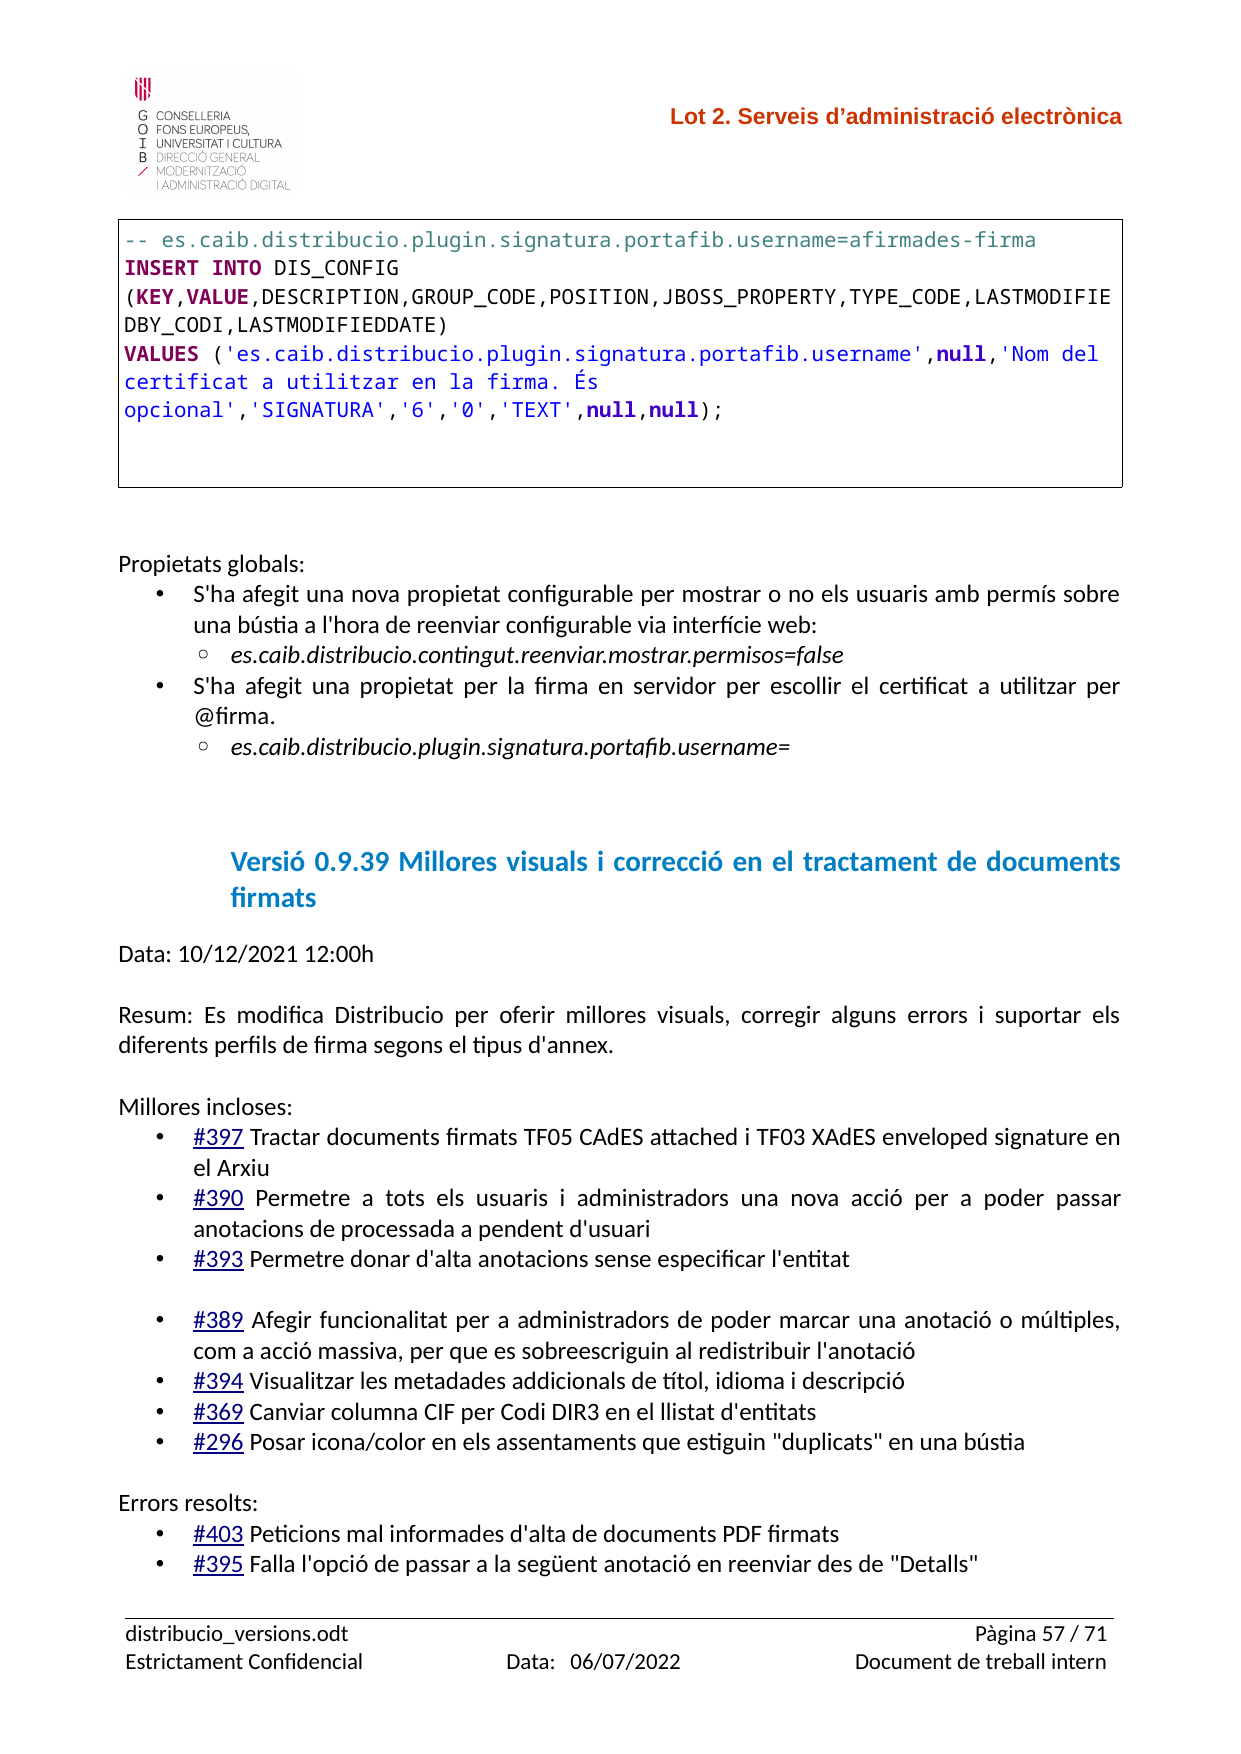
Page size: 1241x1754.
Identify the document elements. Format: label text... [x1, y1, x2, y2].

subtitle Versió 0.9.39 Millores visuals i correcció en el tractament de documents firmats [153, 843, 1122, 914]
list #394 Visualitzar les metadades addicionals de títol, idioma i descripció [156, 1365, 1122, 1396]
text Millores incloses: [118, 1091, 1122, 1121]
list #393 Permetre donar d'alta anotacions sense especificar l'entitat [156, 1243, 1122, 1274]
text Errors resolts: [118, 1487, 1122, 1518]
list #389 Afegir funcionalitat per a administradors de poder marcar una anotació o múltiples, com a acció massiva, per que es sobreescriguin al redistribuir l'anotació [156, 1304, 1122, 1365]
text Data: 10/12/2021 12:00h [118, 938, 1122, 968]
list S'ha afegit una propietat per la firma en servidor per escollir el certificat a utilitzar per @firma. [156, 670, 1122, 731]
list #395 Falla l'opció de passar a la següent anotació en reenviar des de "Detalls" [156, 1548, 1122, 1579]
picture [126, 70, 299, 197]
list #403 Peticions mal informades d'alta de documents PDF firmats [156, 1518, 1122, 1548]
list #390 Permetre a tots els usuaris i administradors una nova acció per a poder passar anotacions de processada a pendent d'usuari [156, 1182, 1122, 1243]
list S'ha afegit una nova propietat configurable per mostrar o no els usuaris amb permís sobre una bústia a l'hora de reenviar configurable via interfície web: [156, 578, 1122, 639]
list #397 Tractar documents firmats TF05 CAdES attached i TF03 XAdES enveloped signature en el Arxiu [156, 1121, 1122, 1182]
list es.caib.distribucio.contingut.reenviar.mostrar.permisos=false [193, 639, 1122, 670]
list #369 Canviar columna CIF per Codi DIR3 en el llistat d'entitats [156, 1396, 1122, 1426]
list #296 Posar icona/color en els assentaments que estiguin "duplicats" en una bústia [156, 1426, 1122, 1457]
list es.caib.distribucio.plugin.signatura.portafib.username= [193, 731, 1122, 761]
text Propietats globals: [118, 548, 1122, 578]
text Resum: Es modifica Distribucio per oferir millores visuals, corregir alguns errors i suportar els diferents perfils de firma segons el tipus d'annex. [118, 999, 1122, 1060]
table_header -- es.caib.distribucio.plugin.signatura.portafib.username=afirmades-firma INSERT INTO DIS_CONFIG (KEY,VALUE,DESCRIPTION,GROUP_CODE,POSITION,JBOSS_PROPERTY,TYPE_CODE,LASTMODIFIEDBY_CODI,LASTMODIFIEDDATE) VALUES ('es.caib.distribucio.plugin.signatura.portafib.username',null,'Nom del certificat a utilitzar en la firma. És opcional','SIGNATURA','6','0','TEXT',null,null); [119, 220, 1122, 487]
